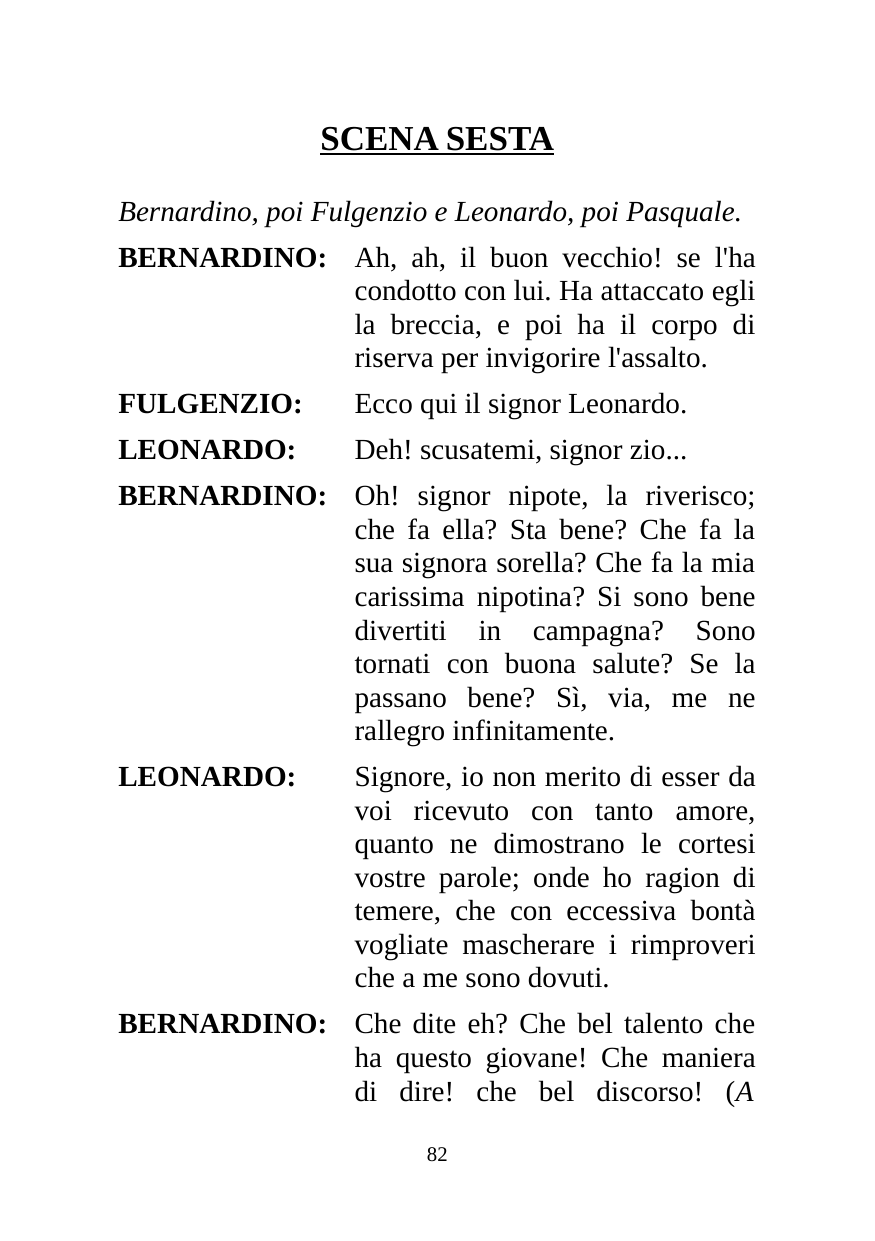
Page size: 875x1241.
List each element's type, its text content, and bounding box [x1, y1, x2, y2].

text LEONARDO: Signore, io non merito di esser da voi ricevuto con tanto amore, quanto ne dimostrano le cortesi vostre parole; onde ho ragion di temere, che con eccessiva bontà vogliate mascherare i rimproveri che a me sono dovuti. [118, 759, 756, 994]
text BERNARDINO: Oh! signor nipote, la riverisco; che fa ella? Sta bene? Che fa la sua signora sorella? Che fa la mia carissima nipotina? Si sono bene divertiti in campagna? Sono tornati con buona salute? Se la passano bene? Sì, via, me ne rallegro infinitamente. [118, 478, 756, 747]
text FULGENZIO: Ecco qui il signor Leonardo. [118, 386, 756, 420]
subtitle SCENA SESTA [118, 118, 756, 158]
text LEONARDO: Deh! scusatemi, signor zio... [118, 432, 756, 466]
text Bernardino, poi Fulgenzio e Leonardo, poi Pasquale. [118, 194, 756, 227]
text BERNARDINO: Ah, ah, il buon vecchio! se l'ha condotto con lui. Ha attaccato egli la breccia, e poi ha il corpo di riserva per invigorire l'assalto. [118, 240, 756, 374]
text BERNARDINO: Che dite eh? Che bel talento che ha questo giovane! Che maniera di dire! che bel discorso! (A [118, 1007, 756, 1107]
